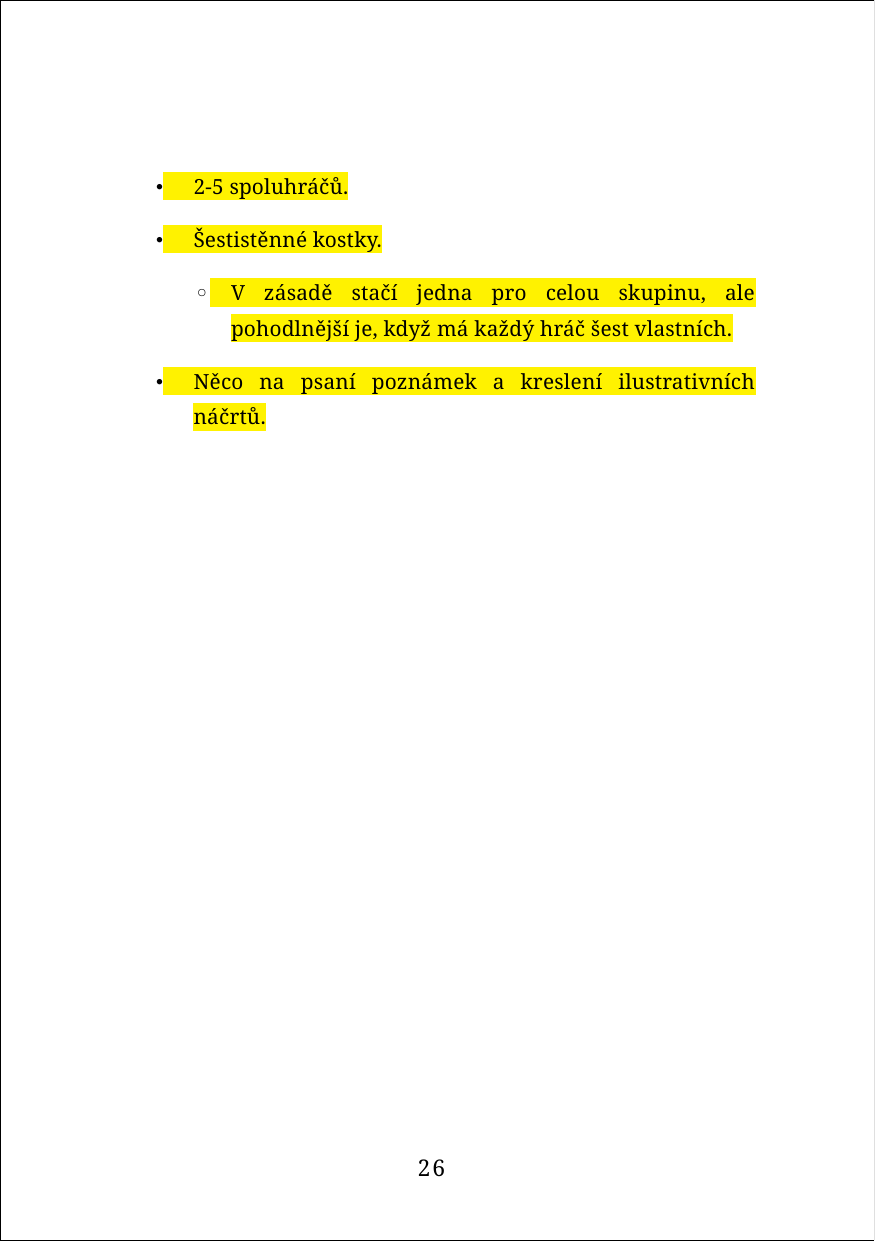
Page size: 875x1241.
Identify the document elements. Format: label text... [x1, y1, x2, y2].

list Něco na psaní poznámek a kreslení ilustrativních náčrtů. [156, 367, 756, 431]
list 2-5 spoluhráčů. [156, 172, 756, 200]
list Šestistěnné kostky. [156, 225, 756, 253]
list V⁠ zásadě stačí jedna pro celou skupinu, ale pohodlnější je, když má každý hráč šest vlastních. [193, 278, 756, 342]
